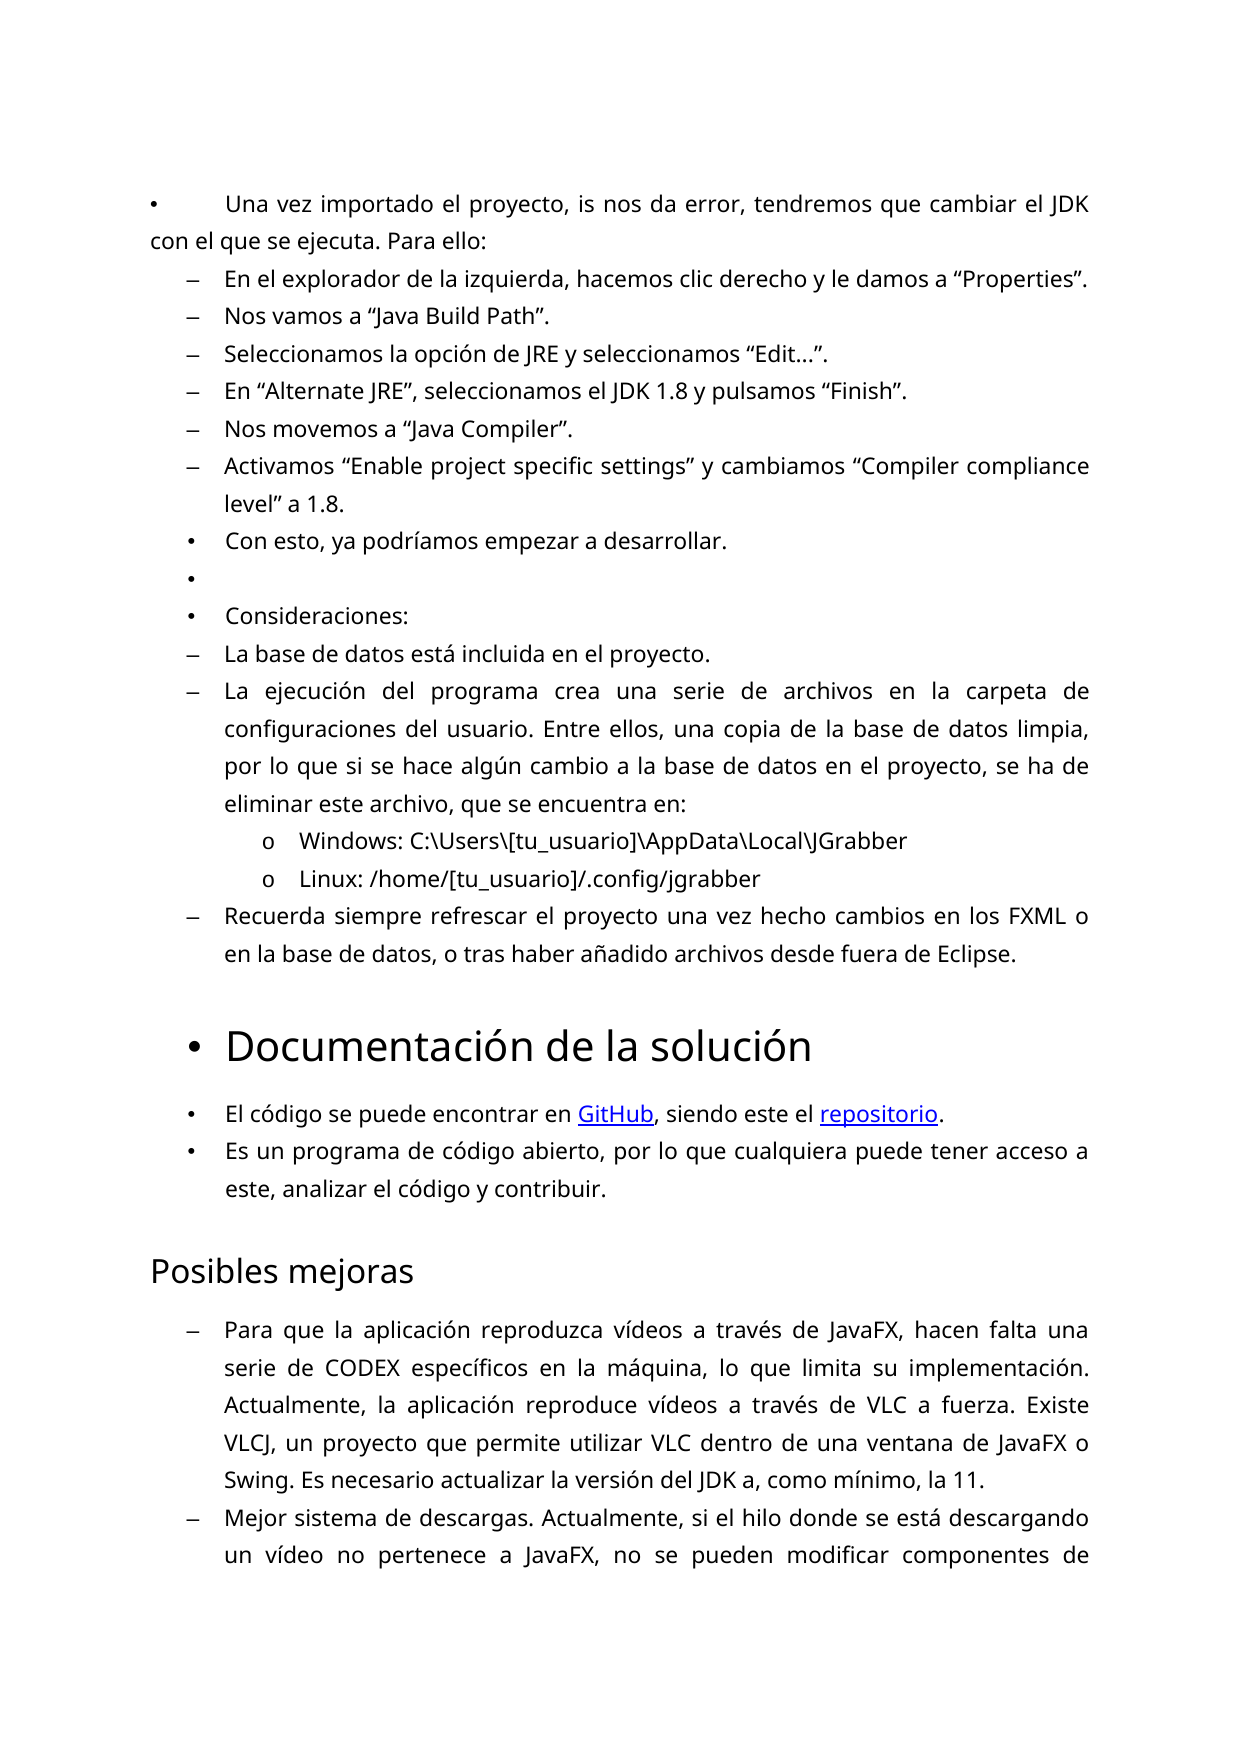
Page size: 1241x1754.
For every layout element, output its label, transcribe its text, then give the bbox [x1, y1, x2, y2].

list Windows: C:\Users\[tu_usuario]\AppData\Local\JGrabber [261, 825, 1090, 856]
list El código se puede encontrar en GitHub, siendo este el repositorio. [187, 1097, 1090, 1129]
list Documentación de la solución [187, 1017, 1090, 1074]
list Para que la aplicación reproduzca vídeos a través de JavaFX, hacen falta una serie de CODEX específicos en la máquina, lo que limita su implementación. Actualmente, la aplicación reproduce vídeos a través de VLC a fuerza. Existe VLCJ, un proyecto que permite utilizar VLC dentro de una ventana de JavaFX o Swing. Es necesario actualizar la versión del JDK a, como mínimo, la 11. [186, 1314, 1090, 1496]
list Con esto, ya podríamos empezar a desarrollar. [187, 525, 1090, 556]
list Consideraciones: [187, 600, 1090, 631]
text Posibles mejoras [150, 1247, 1090, 1293]
list Nos vamos a “Java Build Path”. [186, 300, 1090, 331]
list Activamos “Enable project specific settings” y cambiamos “Compiler compliance level” a 1.8. [186, 450, 1090, 519]
list La ejecución del programa crea una serie de archivos en la carpeta de configuraciones del usuario. Entre ellos, una copia de la base de datos limpia, por lo que si se hace algún cambio a la base de datos en el proyecto, se ha de eliminar este archivo, que se encuentra en: [186, 675, 1090, 819]
list En “Alternate JRE”, seleccionamos el JDK 1.8 y pulsamos “Finish”. [186, 375, 1090, 406]
list Es un programa de código abierto, por lo que cualquiera puede tener acceso a este, analizar el código y contribuir. [187, 1135, 1090, 1204]
list Una vez importado el proyecto, is nos da error, tendremos que cambiar el JDK con el que se ejecuta. Para ello: [150, 187, 1090, 256]
list Mejor sistema de descargas. Actualmente, si el hilo donde se está descargando un vídeo no pertenece a JavaFX, no se pueden modificar componentes de [186, 1502, 1090, 1571]
list La base de datos está incluida en el proyecto. [186, 637, 1090, 669]
list Nos movemos a “Java Compiler”. [186, 412, 1090, 444]
list Seleccionamos la opción de JRE y seleccionamos “Edit...”. [186, 337, 1090, 369]
list En el explorador de la izquierda, hacemos clic derecho y le damos a “Properties”. [186, 262, 1090, 294]
list Recuerda siempre refrescar el proyecto una vez hecho cambios en los FXML o en la base de datos, o tras haber añadido archivos desde fuera de Eclipse. [186, 900, 1090, 969]
list Linux: /home/[tu_usuario]/.config/jgrabber [261, 863, 1090, 894]
